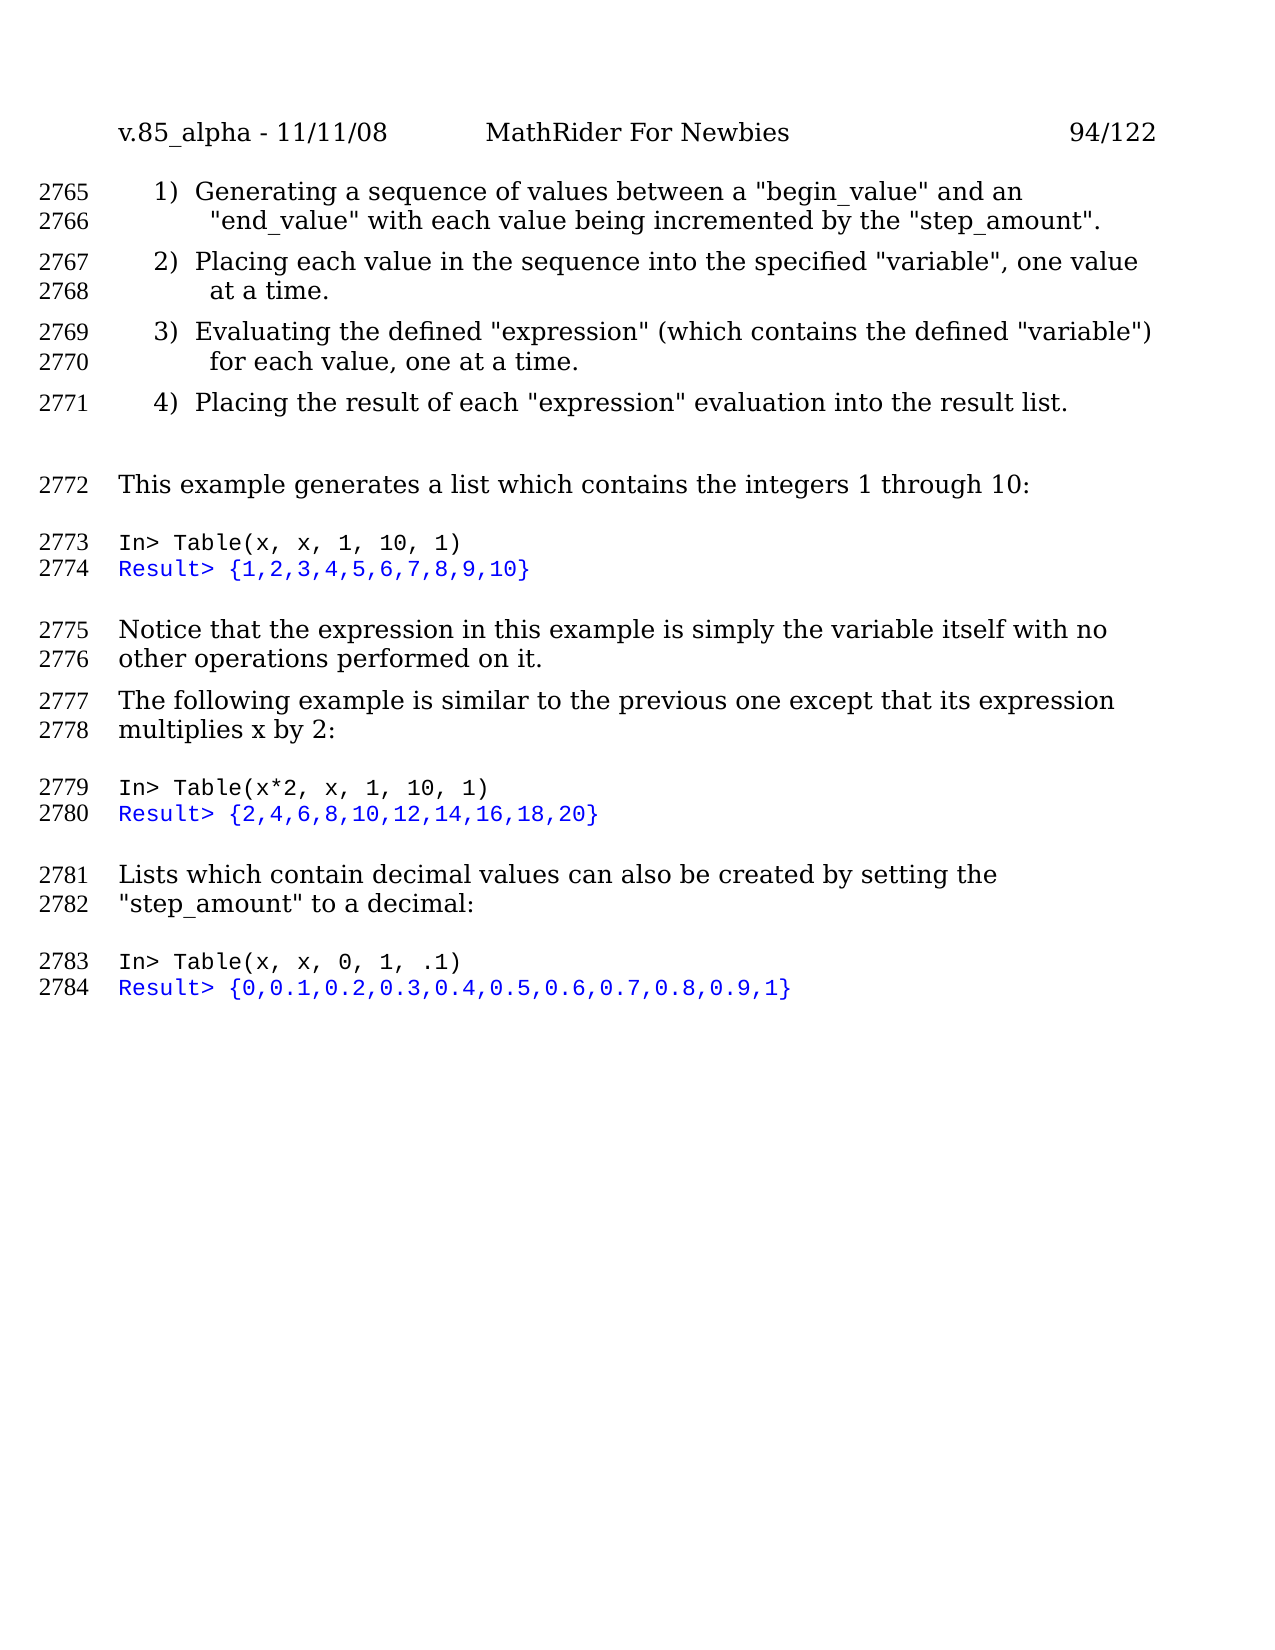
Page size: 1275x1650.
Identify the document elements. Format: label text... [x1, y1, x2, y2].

text This example generates a list which contains the integers 1 through 10: [118, 471, 1157, 500]
text The following example is similar to the previous one except that its expression multiplies x by 2: [118, 686, 1157, 744]
text 1) Generating a sequence of values between a "begin_value" and an "end_value" with each value being incremented by the "step_amount". [153, 177, 1157, 235]
text Lists which contain decimal values can also be created by setting the "step_amount" to a decimal: [118, 860, 1157, 918]
text 4) Placing the result of each "expression" evaluation into the result list. [153, 388, 1157, 417]
text 2) Placing each value in the sequence into the specified "variable", one value at a time. [153, 247, 1157, 306]
text Result> {2,4,6,8,10,12,14,16,18,20} [118, 802, 1157, 828]
text Notice that the expression in this example is simply the variable itself with no other operations performed on it. [118, 616, 1157, 674]
text Result> {1,2,3,4,5,6,7,8,9,10} [118, 558, 1157, 583]
text In> Table(x, x, 0, 1, .1) [118, 950, 1157, 976]
text Result> {0,0.1,0.2,0.3,0.4,0.5,0.6,0.7,0.8,0.9,1} [118, 976, 1157, 1002]
text In> Table(x*2, x, 1, 10, 1) [118, 776, 1157, 802]
text In> Table(x, x, 1, 10, 1) [118, 532, 1157, 558]
text 3) Evaluating the defined "expression" (which contains the defined "variable") for each value, one at a time. [153, 318, 1157, 376]
